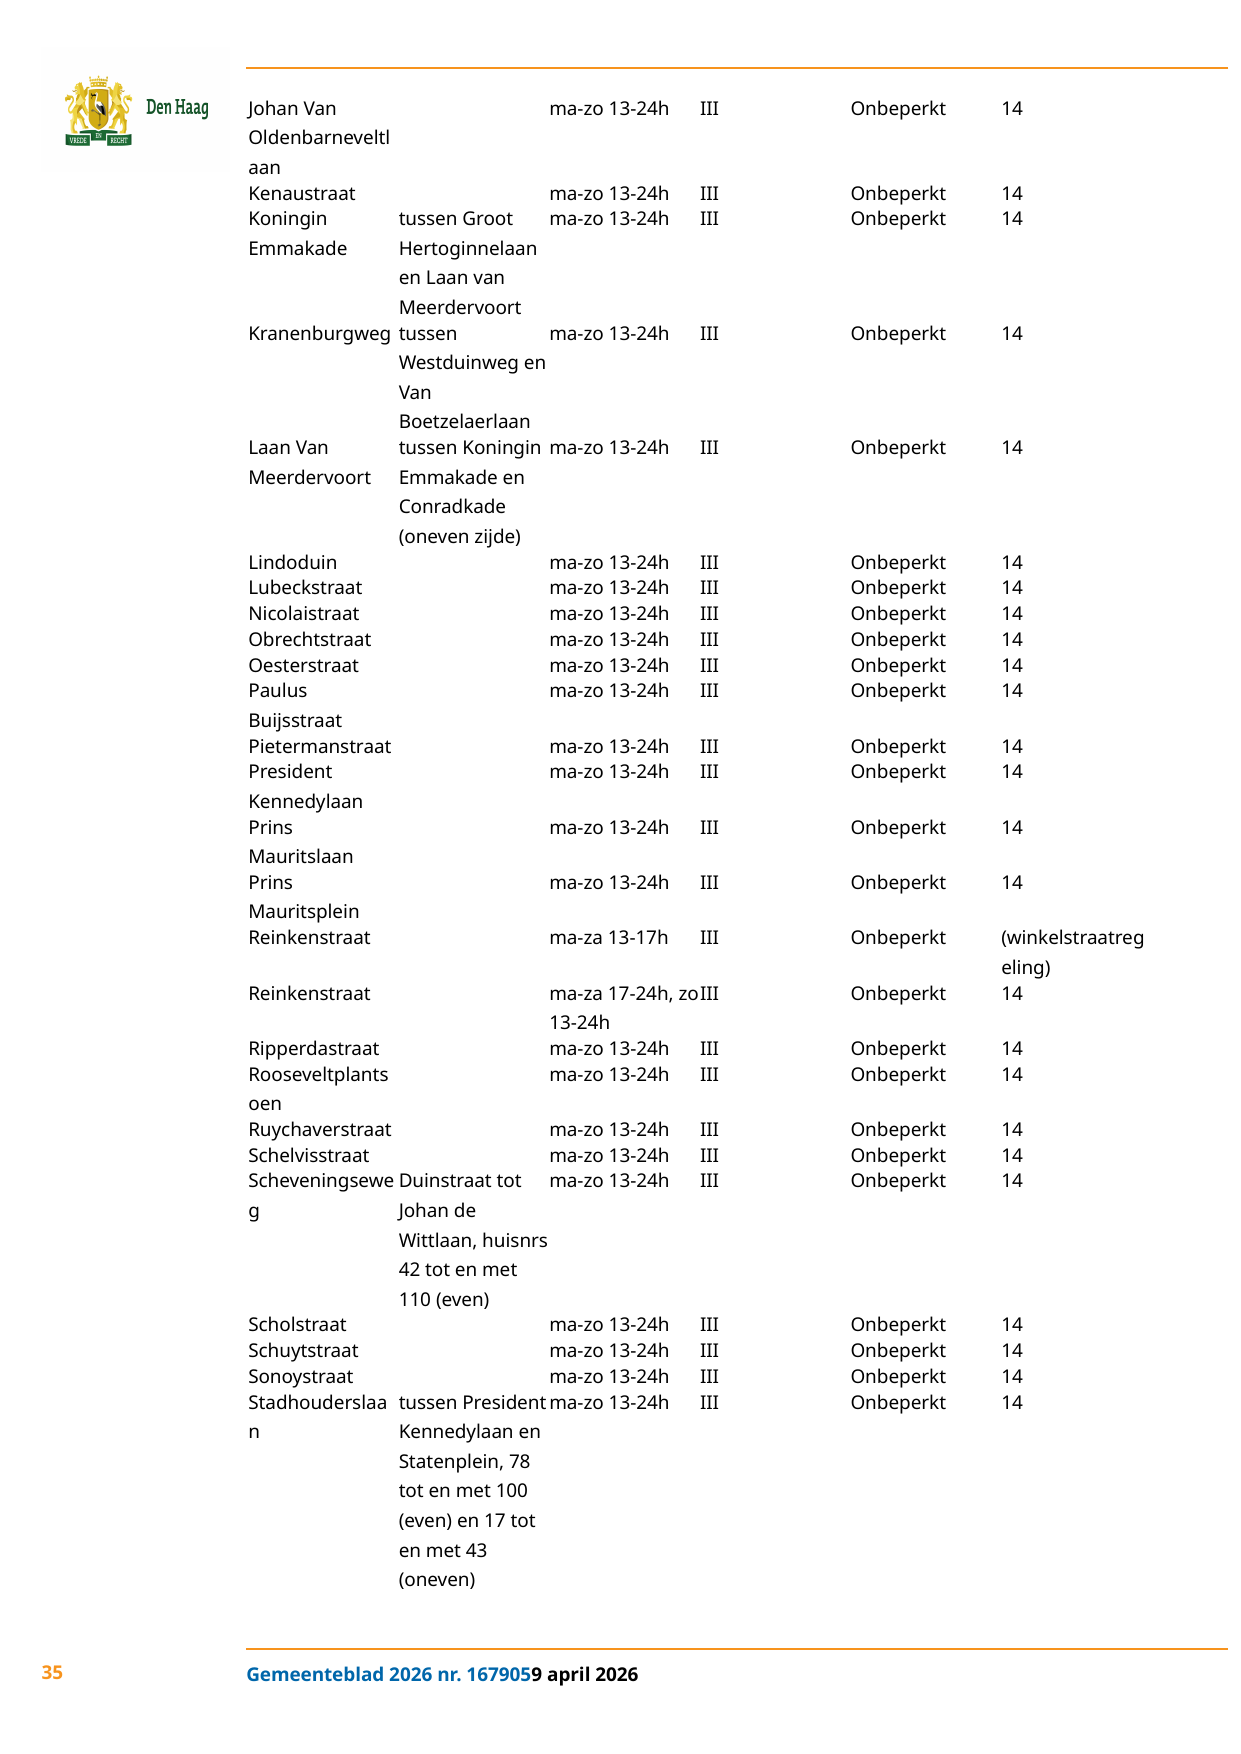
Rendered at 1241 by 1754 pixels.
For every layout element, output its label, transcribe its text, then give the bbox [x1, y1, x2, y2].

picture [41, 47, 231, 172]
table_cell [399, 1338, 549, 1363]
table_cell Laan Van Meerdervoort [248, 434, 398, 549]
table_cell Koningin Emmakade [248, 205, 398, 320]
table_cell ma-zo 13-24h [549, 733, 700, 758]
table_cell Nicolaistraat [248, 600, 398, 626]
table_cell III [700, 626, 850, 652]
table_cell 14 [1001, 678, 1152, 733]
table_cell Oesterstraat [248, 652, 398, 677]
table_cell Lubeckstraat [248, 575, 398, 600]
table_cell Rooseveltplantsoen [248, 1061, 398, 1116]
table_cell Onbeperkt [850, 626, 1001, 652]
table_cell Kranenburgweg [248, 320, 398, 434]
table_cell [399, 549, 549, 574]
table_cell 14 [1001, 869, 1152, 924]
table_cell 14 [1001, 814, 1152, 869]
table_cell ma-zo 13-24h [549, 1168, 700, 1312]
table_cell ma-zo 13-24h [549, 626, 700, 652]
table_cell 14 [1001, 1312, 1152, 1337]
table_cell [399, 733, 549, 758]
table_cell Schelvisstraat [248, 1142, 398, 1168]
table_cell Onbeperkt [850, 1116, 1001, 1142]
table_cell Lindoduin [248, 549, 398, 574]
table_cell 14 [1001, 180, 1152, 205]
table_cell 14 [1001, 600, 1152, 626]
table_cell III [700, 95, 850, 180]
table_cell ma-zo 13-24h [549, 95, 700, 180]
table_cell Onbeperkt [850, 600, 1001, 626]
table_cell Onbeperkt [850, 733, 1001, 758]
table_cell III [700, 869, 850, 924]
table_cell Ruychaverstraat [248, 1116, 398, 1142]
table_cell Duinstraat tot Johan de Wittlaan, huisnrs 42 tot en met 110 (even) [399, 1168, 549, 1312]
table_cell tussen Koningin Emmakade en Conradkade (oneven zijde) [399, 434, 549, 549]
table_cell ma-zo 13-24h [549, 1338, 700, 1363]
table_cell ma-zo 13-24h [549, 1116, 700, 1142]
table_cell ma-za 13-17h [549, 925, 700, 980]
table_cell 14 [1001, 1142, 1152, 1168]
table_cell III [700, 678, 850, 733]
table_cell 14 [1001, 434, 1152, 549]
table_cell III [700, 814, 850, 869]
table_cell III [700, 320, 850, 434]
table_cell Onbeperkt [850, 1363, 1001, 1389]
table_cell Paulus Buijsstraat [248, 678, 398, 733]
table_cell [399, 814, 549, 869]
table_cell Reinkenstraat [248, 980, 398, 1035]
table_cell ma-zo 13-24h [549, 434, 700, 549]
table_cell ma-zo 13-24h [549, 814, 700, 869]
table_cell [399, 869, 549, 924]
table_cell Onbeperkt [850, 925, 1001, 980]
table_cell III [700, 434, 850, 549]
table_cell ma-zo 13-24h [549, 549, 700, 574]
table_cell 14 [1001, 1338, 1152, 1363]
table_cell III [700, 1061, 850, 1116]
table_cell 14 [1001, 95, 1152, 180]
table_cell Kenaustraat [248, 180, 398, 205]
table_cell [399, 95, 549, 180]
table_cell 14 [1001, 652, 1152, 677]
table_cell [399, 180, 549, 205]
table_cell Onbeperkt [850, 575, 1001, 600]
table_cell ma-zo 13-24h [549, 320, 700, 434]
table_cell Onbeperkt [850, 434, 1001, 549]
table_cell 14 [1001, 1389, 1152, 1592]
table_cell III [700, 1389, 850, 1592]
table_cell 14 [1001, 575, 1152, 600]
table_cell III [700, 1168, 850, 1312]
table_cell Stadhouderslaan [248, 1389, 398, 1592]
table_cell Ripperdastraat [248, 1035, 398, 1061]
table_cell ma-zo 13-24h [549, 1363, 700, 1389]
table_cell Onbeperkt [850, 205, 1001, 320]
table_cell Onbeperkt [850, 95, 1001, 180]
table_cell Reinkenstraat [248, 925, 398, 980]
table_cell 14 [1001, 1061, 1152, 1116]
table_cell Schuytstraat [248, 1338, 398, 1363]
table_cell III [700, 549, 850, 574]
table_cell III [700, 1035, 850, 1061]
table_cell 14 [1001, 980, 1152, 1035]
table_cell III [700, 980, 850, 1035]
table_cell III [700, 575, 850, 600]
table_cell tussen Groot Hertoginnelaan en Laan van Meerdervoort [399, 205, 549, 320]
table_cell [399, 759, 549, 814]
table_cell III [700, 733, 850, 758]
table_cell 14 [1001, 1035, 1152, 1061]
table_cell [399, 925, 549, 980]
table_cell ma-zo 13-24h [549, 575, 700, 600]
table_cell [399, 1035, 549, 1061]
table_cell (winkelstraatregeling) [1001, 925, 1152, 980]
table_cell ma-zo 13-24h [549, 759, 700, 814]
table_cell Onbeperkt [850, 869, 1001, 924]
table_cell Obrechtstraat [248, 626, 398, 652]
table_cell Onbeperkt [850, 1142, 1001, 1168]
table_cell ma-zo 13-24h [549, 1142, 700, 1168]
table_cell ma-zo 13-24h [549, 678, 700, 733]
table_cell 14 [1001, 205, 1152, 320]
table_cell Onbeperkt [850, 678, 1001, 733]
table_cell [399, 1116, 549, 1142]
table_cell Scheveningseweg [248, 1168, 398, 1312]
table_cell ma-zo 13-24h [549, 1061, 700, 1116]
table_cell III [700, 1142, 850, 1168]
table_cell Onbeperkt [850, 1035, 1001, 1061]
table_cell ma-zo 13-24h [549, 1312, 700, 1337]
table_cell President Kennedylaan [248, 759, 398, 814]
table_cell Prins Mauritsplein [248, 869, 398, 924]
table_cell 14 [1001, 549, 1152, 574]
table_cell Onbeperkt [850, 1389, 1001, 1592]
table_cell III [700, 600, 850, 626]
table_cell Onbeperkt [850, 1312, 1001, 1337]
table_cell III [700, 652, 850, 677]
table_cell Scholstraat [248, 1312, 398, 1337]
table_cell III [700, 1116, 850, 1142]
table_cell ma-zo 13-24h [549, 1035, 700, 1061]
table_cell Onbeperkt [850, 980, 1001, 1035]
table_cell Onbeperkt [850, 1061, 1001, 1116]
table_cell tussen President Kennedylaan en Statenplein, 78 tot en met 100 (even) en 17 tot en met 43 (oneven) [399, 1389, 549, 1592]
table_cell III [700, 1312, 850, 1337]
table_cell ma-zo 13-24h [549, 869, 700, 924]
table_cell Onbeperkt [850, 1338, 1001, 1363]
table_cell 14 [1001, 1363, 1152, 1389]
table_cell 14 [1001, 320, 1152, 434]
table_cell Johan Van Oldenbarneveltlaan [248, 95, 398, 180]
table_cell tussen Westduinweg en Van Boetzelaerlaan [399, 320, 549, 434]
table_cell [399, 652, 549, 677]
table_cell Sonoystraat [248, 1363, 398, 1389]
table_cell [399, 626, 549, 652]
table_cell [399, 980, 549, 1035]
table_cell Prins Mauritslaan [248, 814, 398, 869]
table_cell III [700, 205, 850, 320]
table_cell Onbeperkt [850, 759, 1001, 814]
table_cell 14 [1001, 733, 1152, 758]
table_cell [399, 1312, 549, 1337]
table_cell ma-zo 13-24h [549, 205, 700, 320]
table_cell 14 [1001, 759, 1152, 814]
table_cell ma-zo 13-24h [549, 652, 700, 677]
table_cell Onbeperkt [850, 320, 1001, 434]
table_cell [399, 678, 549, 733]
table_cell ma-zo 13-24h [549, 1389, 700, 1592]
table_cell Onbeperkt [850, 652, 1001, 677]
table_cell Onbeperkt [850, 180, 1001, 205]
table_cell Onbeperkt [850, 1168, 1001, 1312]
table_cell [399, 1142, 549, 1168]
table_cell 14 [1001, 1116, 1152, 1142]
table_cell [399, 575, 549, 600]
table_cell III [700, 759, 850, 814]
table_cell 14 [1001, 626, 1152, 652]
table_cell [399, 1363, 549, 1389]
table_cell ma-zo 13-24h [549, 180, 700, 205]
table_cell III [700, 180, 850, 205]
table_cell [399, 1061, 549, 1116]
table_cell Onbeperkt [850, 549, 1001, 574]
table_cell III [700, 925, 850, 980]
table_cell Pietermanstraat [248, 733, 398, 758]
table_cell III [700, 1363, 850, 1389]
table_cell Onbeperkt [850, 814, 1001, 869]
table_cell ma-zo 13-24h [549, 600, 700, 626]
table_cell III [700, 1338, 850, 1363]
table_cell 14 [1001, 1168, 1152, 1312]
table_cell ma-za 17-24h, zo 13-24h [549, 980, 700, 1035]
table_cell [399, 600, 549, 626]
